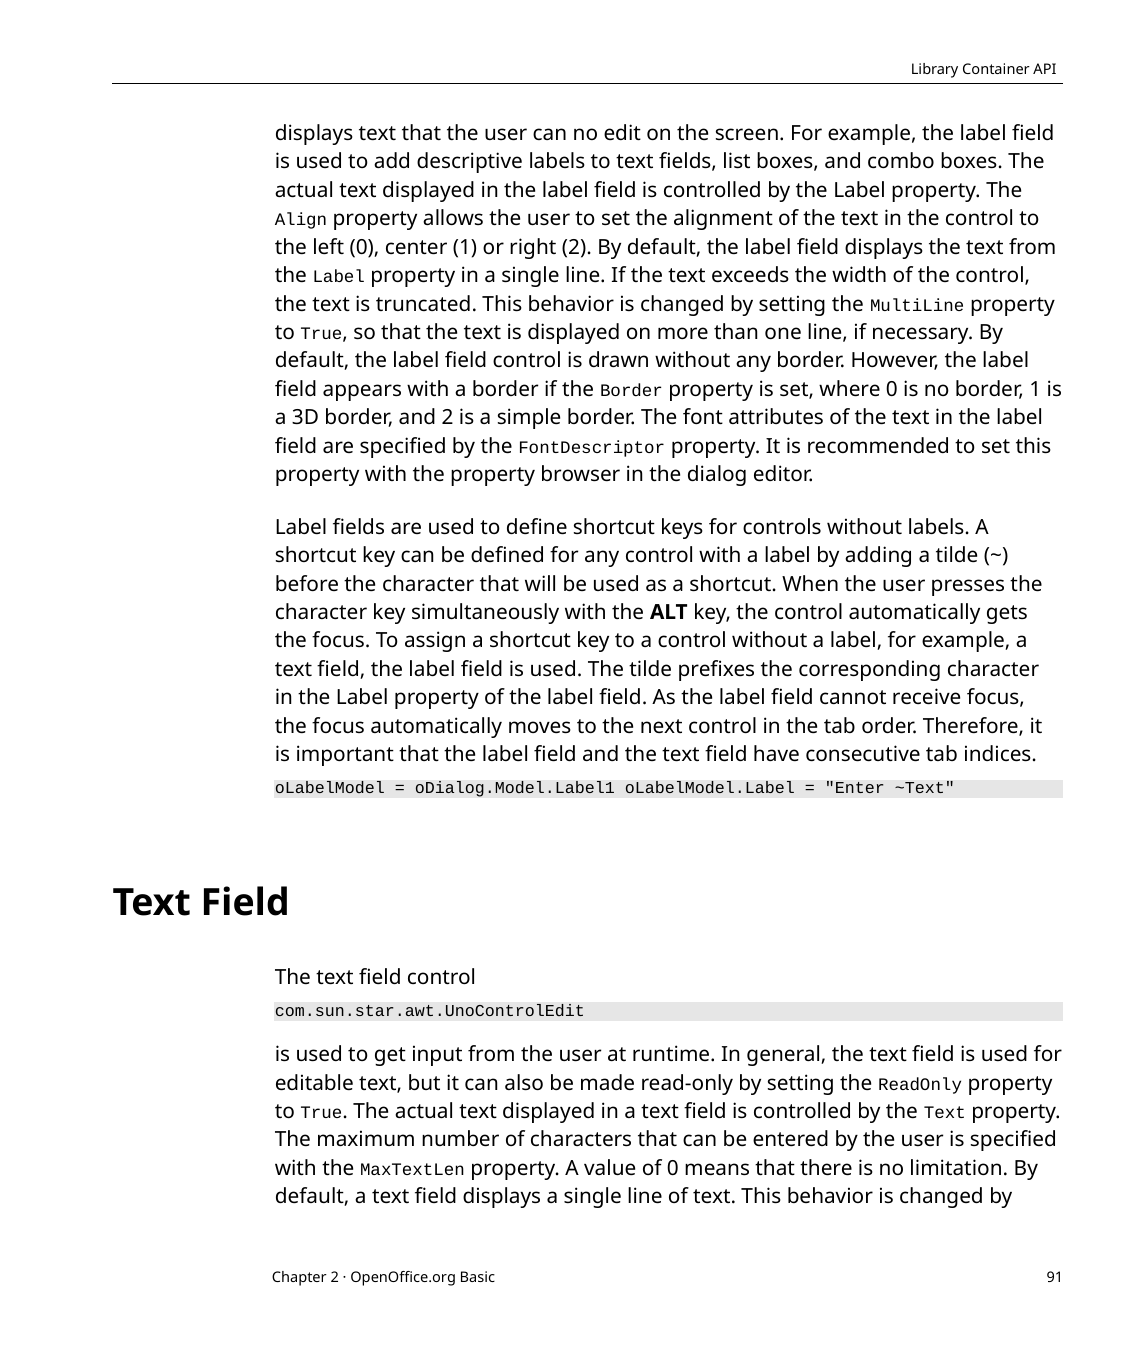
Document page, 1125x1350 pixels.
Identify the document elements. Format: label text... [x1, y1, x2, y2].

text The text field control [274, 962, 1063, 990]
text com.sun.star.awt.UnoControlEdit [274, 1002, 1063, 1021]
subtitle Text Field [112, 875, 1063, 926]
text Label fields are used to define shortcut keys for controls without labels. A shortcut key can be defined for any control with a label by adding a tilde (~) before the character that will be used as a shortcut. When the user presses the character key simultaneously with the ALT key, the control automatically gets the focus. To assign a shortcut key to a control without a label, for example, a text field, the label field is used. The tilde prefixes the corresponding character in the Label property of the label field. As the label field cannot receive focus, the focus automatically moves to the next control in the tab order. Therefore, it is important that the label field and the text field have consecutive tab indices. [274, 512, 1063, 768]
text is used to get input from the user at runtime. In general, the text field is used for editable text, but it can also be made read-only by setting the ReadOnly property to True. The actual text displayed in a text field is controlled by the Text property. The maximum number of characters that can be entered by the user is specified with the MaxTextLen property. A value of 0 means that there is no limitation. By default, a text field displays a single line of text. This behavior is changed by [274, 1039, 1063, 1210]
text displays text that the user can no edit on the screen. For example, the label field is used to add descriptive labels to text fields, list boxes, and combo boxes. The actual text displayed in the label field is controlled by the Label property. The Align property allows the user to set the alignment of the text in the control to the left (0), center (1) or right (2). By default, the label field displays the text from the Label property in a single line. If the text exceeds the width of the control, the text is truncated. This behavior is changed by setting the MultiLine property to True, so that the text is displayed on more than one line, if necessary. By default, the label field control is drawn without any border. However, the label field appears with a border if the Border property is set, where 0 is no border, 1 is a 3D border, and 2 is a simple border. The font attributes of the text in the label field are specified by the FontDescriptor property. It is recommended to set this property with the property browser in the dialog editor. [274, 118, 1063, 488]
text oLabelModel = oDialog.Model.Label1 oLabelModel.Label = "Enter ~Text" [274, 780, 1063, 798]
